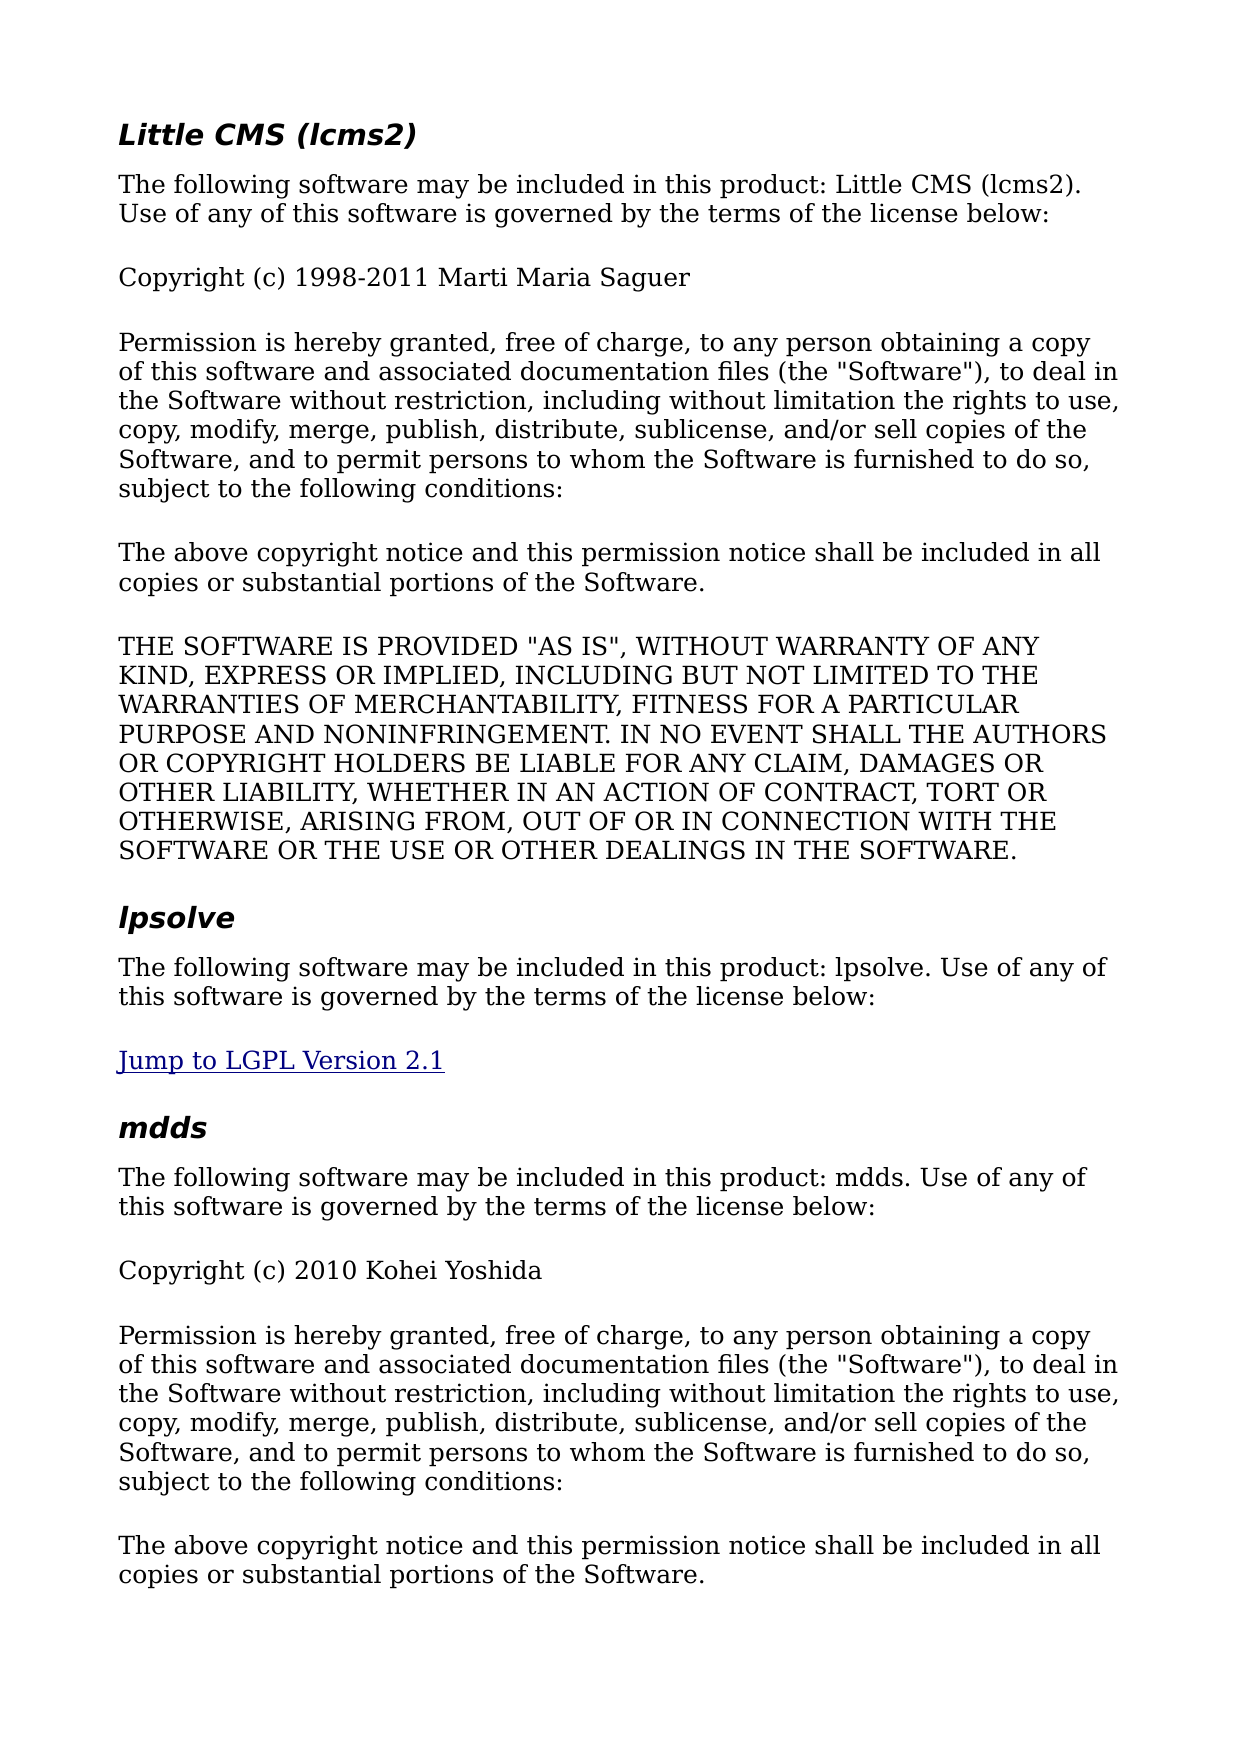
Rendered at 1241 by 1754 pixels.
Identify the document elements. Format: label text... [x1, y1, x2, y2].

text Permission is hereby granted, free of charge, to any person obtaining a copy of this software and associated documentation files (the "Software"), to deal in the Software without restriction, including without limitation the rights to use, copy, modify, merge, publish, distribute, sublicense, and/or sell copies of the Software, and to permit persons to whom the Software is furnished to do so, subject to the following conditions: [118, 1321, 1122, 1496]
text Permission is hereby granted, free of charge, to any person obtaining a copy of this software and associated documentation files (the "Software"), to deal in the Software without restriction, including without limitation the rights to use, copy, modify, merge, publish, distribute, sublicense, and/or sell copies of the Software, and to permit persons to whom the Software is furnished to do so, subject to the following conditions: [118, 328, 1122, 503]
subtitle mdds [118, 1111, 1122, 1145]
text The following software may be included in this product: mdds. Use of any of this software is governed by the terms of the license below: [118, 1163, 1122, 1221]
text Copyright (c) 1998-2011 Marti Maria Saguer [118, 263, 1122, 293]
text Copyright (c) 2010 Kohei Yoshida [118, 1256, 1122, 1286]
text The above copyright notice and this permission notice shall be included in all copies or substantial portions of the Software. [118, 538, 1122, 597]
text The following software may be included in this product: Little CMS (lcms2). Use of any of this software is governed by the terms of the license below: [118, 170, 1122, 228]
text The following software may be included in this product: lpsolve. Use of any of this software is governed by the terms of the license below: [118, 953, 1122, 1011]
text THE SOFTWARE IS PROVIDED "AS IS", WITHOUT WARRANTY OF ANY KIND, EXPRESS OR IMPLIED, INCLUDING BUT NOT LIMITED TO THE WARRANTIES OF MERCHANTABILITY, FITNESS FOR A PARTICULAR PURPOSE AND NONINFRINGEMENT. IN NO EVENT SHALL THE AUTHORS OR COPYRIGHT HOLDERS BE LIABLE FOR ANY CLAIM, DAMAGES OR OTHER LIABILITY, WHETHER IN AN ACTION OF CONTRACT, TORT OR OTHERWISE, ARISING FROM, OUT OF OR IN CONNECTION WITH THE SOFTWARE OR THE USE OR OTHER DEALINGS IN THE SOFTWARE. [118, 632, 1122, 866]
text The above copyright notice and this permission notice shall be included in all copies or substantial portions of the Software. [118, 1531, 1122, 1590]
subtitle Little CMS (lcms2) [118, 118, 1122, 152]
text Jump to LGPL Version 2.1 [118, 1046, 1122, 1076]
subtitle lpsolve [118, 901, 1122, 935]
